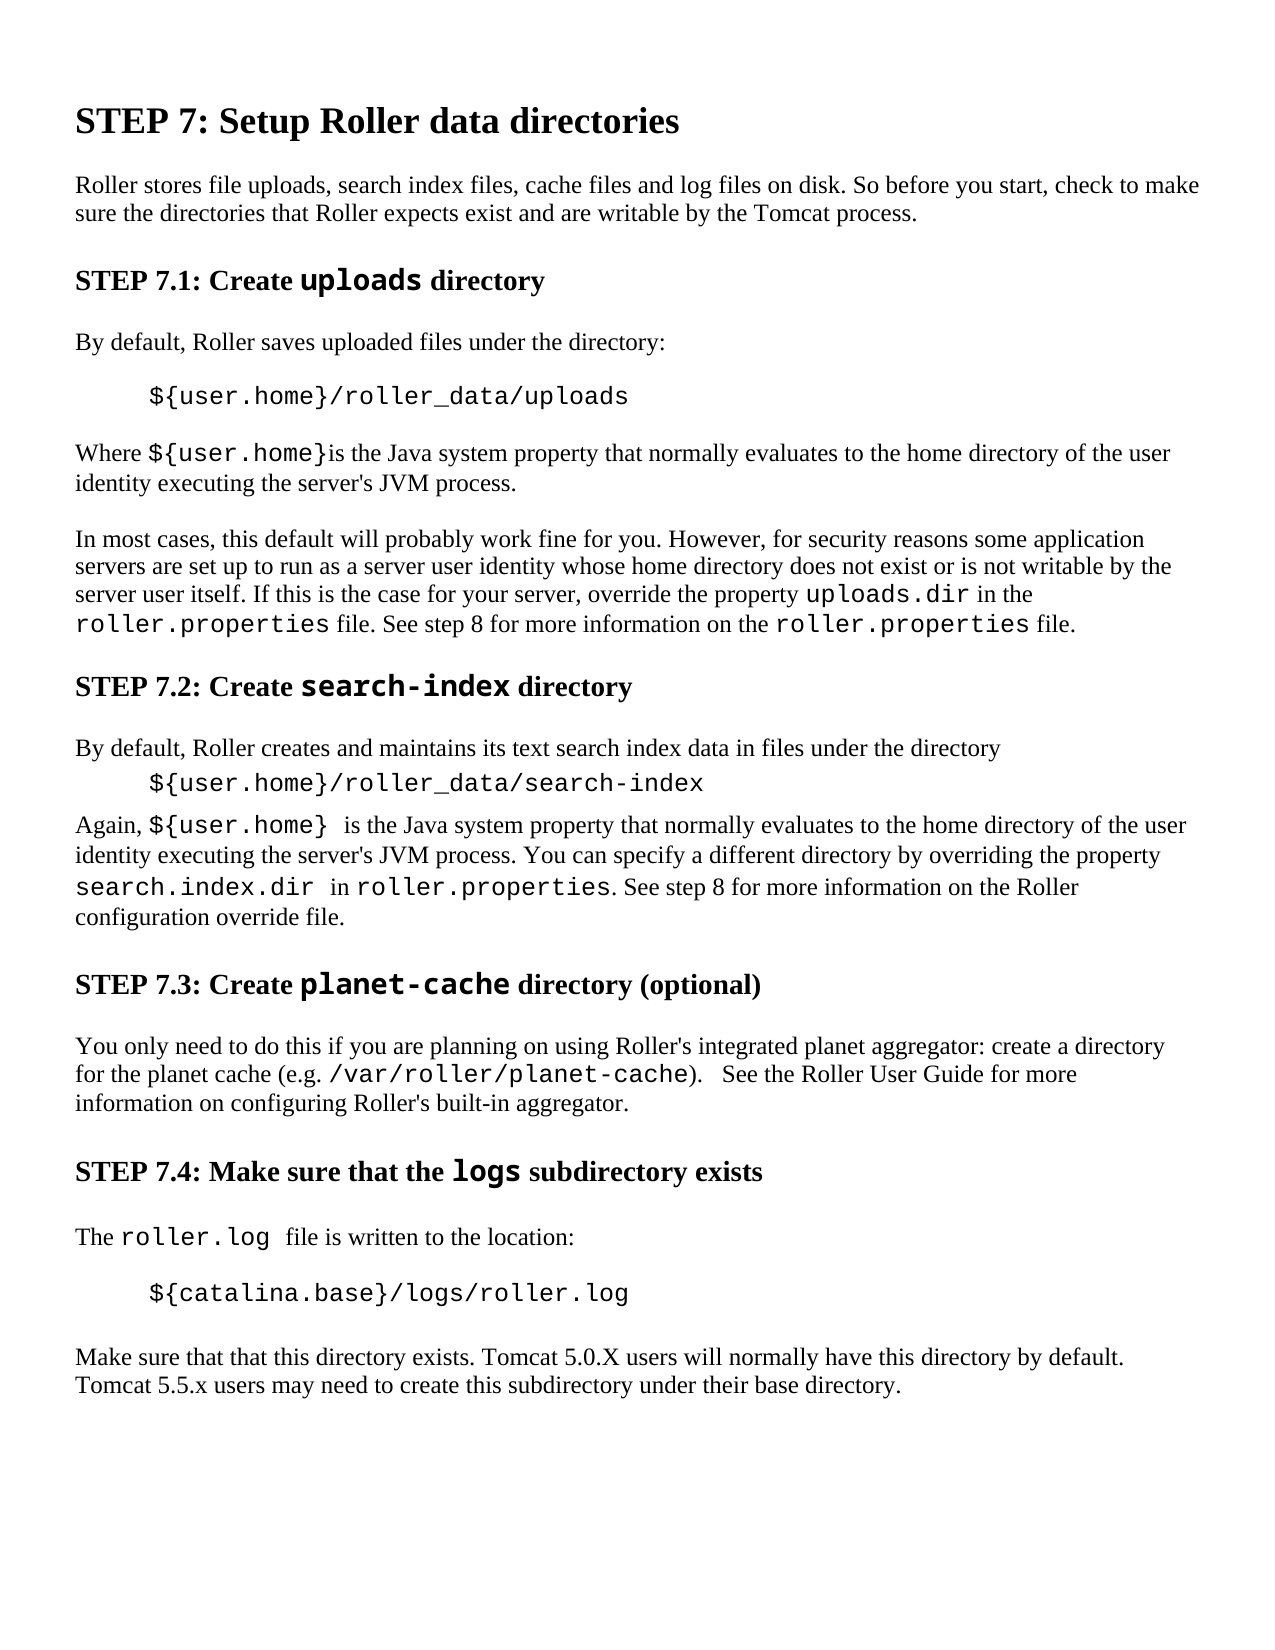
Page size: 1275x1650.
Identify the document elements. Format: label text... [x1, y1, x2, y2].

text In most cases, this default will probably work fine for you. However, for security reasons some application servers are set up to run as a server user identity whose home directory does not exist or is not writable by the server user itself. If this is the case for your server, override the property uploads.dir in the roller.properties file. See step 8 for more information on the roller.properties file. [75, 525, 1200, 640]
text You only need to do this if you are planning on using Roller's integrated planet aggregator: create a directory for the planet cache (e.g. /var/roller/planet-cache). See the Roller User Guide for more information on configuring Roller's built-in aggregator. [75, 1032, 1200, 1117]
text Again, ${user.home} is the Java system property that normally evaluates to the home directory of the user identity executing the server's JVM process. You can specify a different directory by overriding the property search.index.dir in roller.properties. See step 8 for more information on the Roller configuration override file. [75, 806, 1200, 930]
text ${user.home}/roller_data/uploads [75, 383, 1200, 412]
text Roller stores file uploads, search index files, cache files and log files on disk. So before you start, check to make sure the directories that Roller expects exist and are writable by the Tomcat process. [75, 171, 1200, 226]
text Where ${user.home}is the Java system property that normally evaluates to the home directory of the user identity executing the server's JVM process. [75, 439, 1200, 497]
subtitle STEP 7.1: Create uploads directory [75, 259, 1200, 299]
subtitle STEP 7.4: Make sure that the logs subdirectory exists [75, 1150, 1200, 1189]
text Make sure that that this directory exists. Tomcat 5.0.X users will normally have this directory by default. Tomcat 5.5.x users may need to create this subdirectory under their base directory. [75, 1343, 1200, 1399]
text ${user.home}/roller_data/search-index [75, 769, 1200, 799]
text ${catalina.base}/logs/roller.log [75, 1281, 1200, 1309]
subtitle STEP 7: Setup Roller data directories [75, 100, 1200, 142]
subtitle STEP 7.3: Create planet-cache directory (optional) [75, 963, 1200, 1003]
text The roller.log file is written to the location: [75, 1219, 1200, 1253]
text By default, Roller saves uploaded files under the directory: [75, 328, 1200, 356]
subtitle STEP 7.2: Create search-index directory [75, 665, 1200, 704]
text By default, Roller creates and maintains its text search index data in files under the directory [75, 734, 1200, 762]
